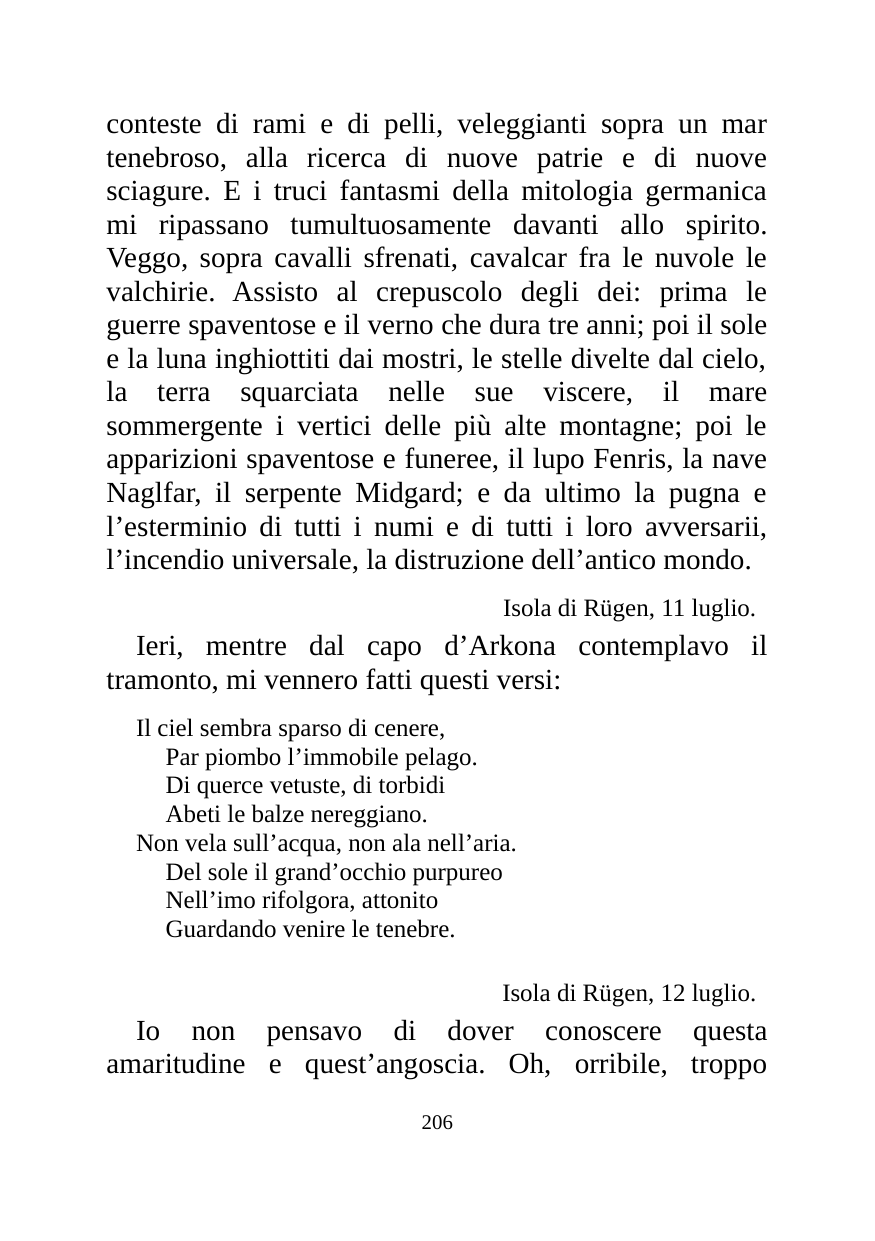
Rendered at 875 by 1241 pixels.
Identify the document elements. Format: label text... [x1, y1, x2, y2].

text Isola di Rügen, 11 luglio. [106, 593, 756, 622]
text conteste di rami e di pelli, veleggianti sopra un mar tenebroso, alla ricerca di nuove patrie e di nuove sciagure. E i truci fantasmi della mitologia germanica mi ripassano tumultuosamente davanti allo spirito. Veggo, sopra cavalli sfrenati, cavalcar fra le nuvole le valchirie. Assisto al crepuscolo degli dei: prima le guerre spaventose e il verno che dura tre anni; poi il sole e la luna inghiottiti dai mostri, le stelle divelte dal cielo, la terra squarciata nelle sue viscere, il mare sommergente i vertici delle più alte montagne; poi le apparizioni spaventose e funeree, il lupo Fenris, la nave Naglfar, il serpente Midgard; e da ultimo la pugna e l’esterminio di tutti i numi e di tutti i loro avversarii, l’incendio universale, la distruzione dell’antico mondo. [106, 106, 768, 576]
text Ieri, mentre dal capo d’Arkona contemplavo il tramonto, mi vennero fatti questi versi: [106, 628, 768, 695]
text Io non pensavo di dover conoscere questa amaritudine e quest’angoscia. Oh, orribile, troppo [106, 1013, 768, 1080]
text Il ciel sembra sparso di cenere, Par piombo l’immobile pelago. Di querce vetuste, di torbidi Abeti le balze nereggiano. [136, 713, 768, 828]
text Non vela sull’acqua, non ala nell’aria. Del sole il grand’occhio purpureo Nell’imo rifolgora, attonito Guardando venire le tenebre. [136, 828, 768, 943]
text Isola di Rügen, 12 luglio. [106, 978, 756, 1007]
